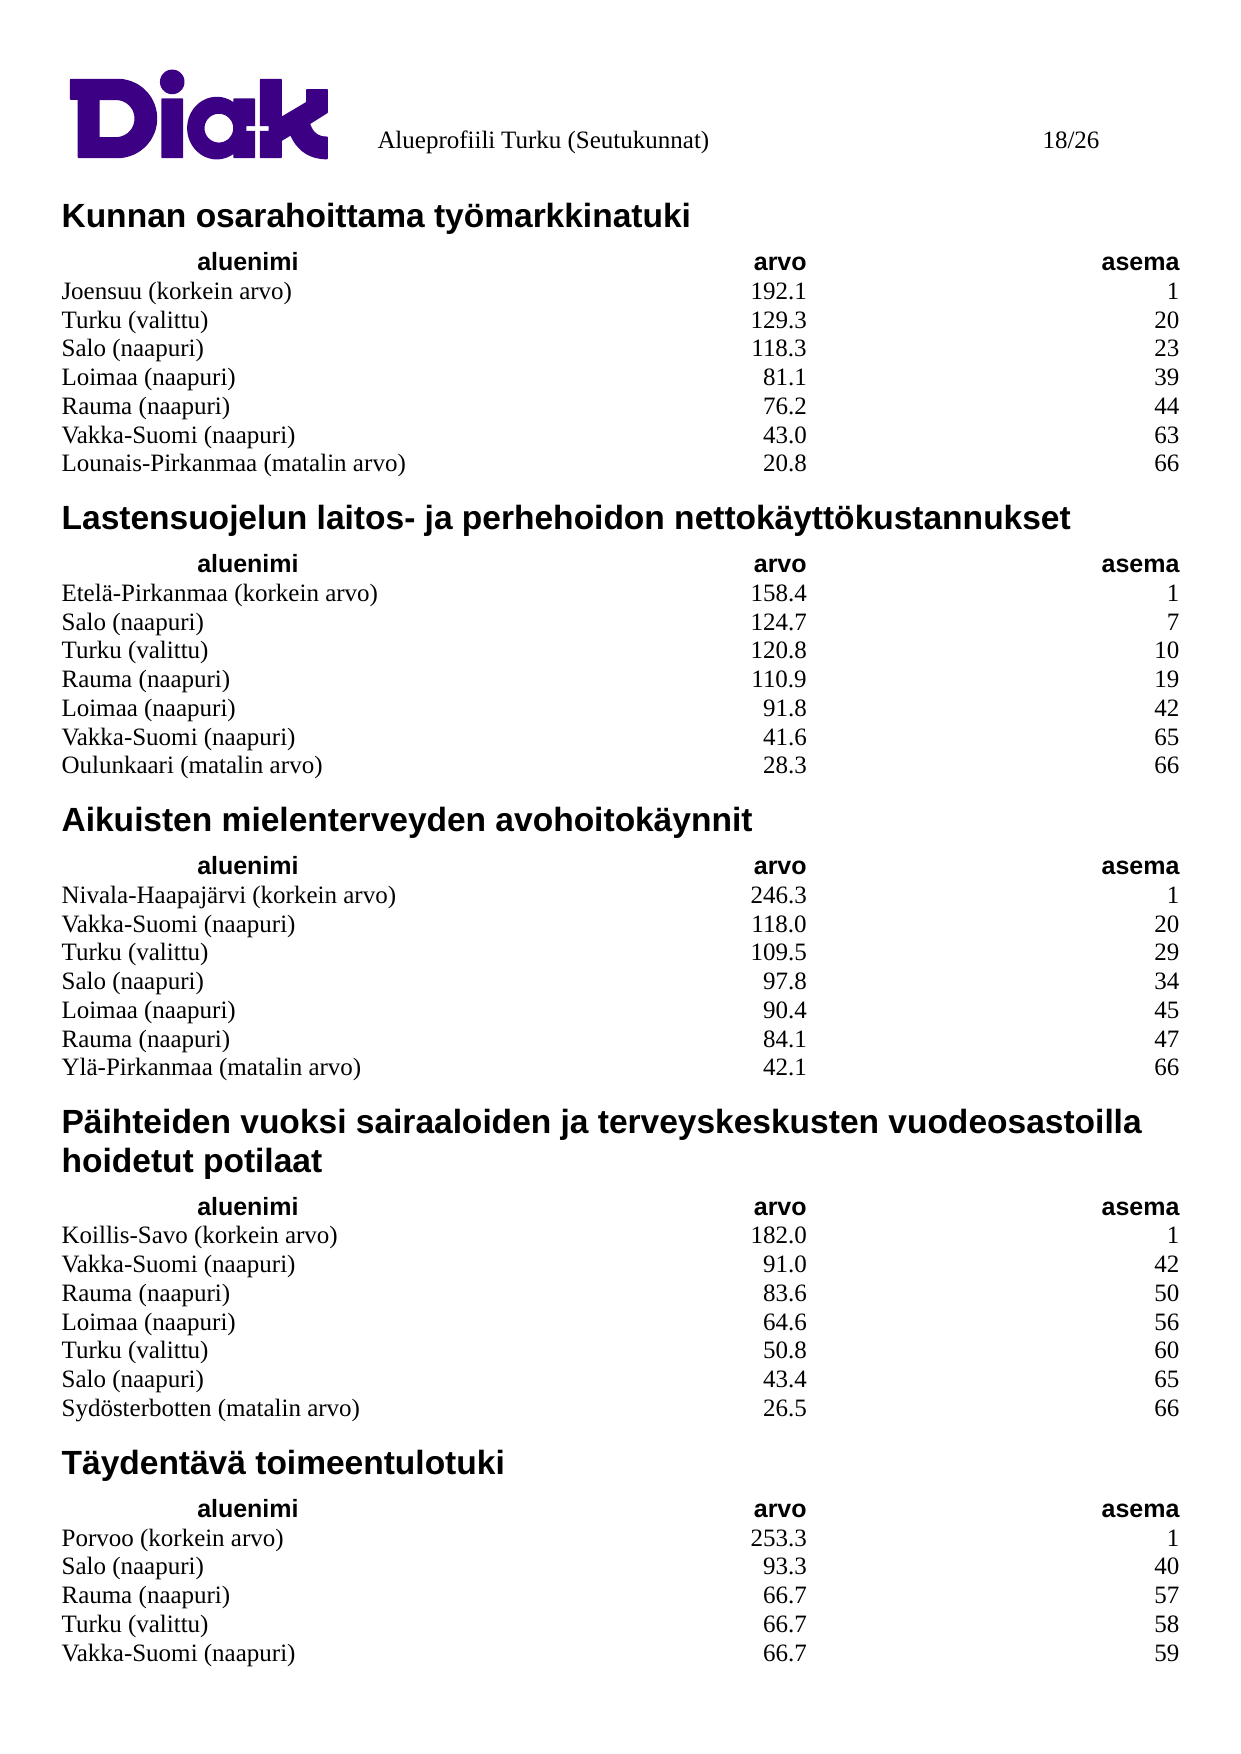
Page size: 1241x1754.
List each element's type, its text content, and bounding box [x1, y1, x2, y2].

table_cell 120.8 [434, 636, 806, 664]
table_cell 1 [806, 1221, 1179, 1249]
table_header asema [806, 247, 1179, 276]
table_cell 20.8 [434, 449, 806, 477]
table_header aluenimi [61, 851, 434, 880]
table_cell 57 [806, 1580, 1179, 1609]
table_cell 40 [806, 1551, 1179, 1580]
table_cell 65 [806, 1364, 1179, 1393]
table_cell Joensuu (korkein arvo) [61, 276, 434, 305]
table_cell Loimaa (naapuri) [61, 693, 434, 722]
table_cell 76.2 [434, 391, 806, 420]
table_header asema [806, 851, 1179, 880]
table_cell Porvoo (korkein arvo) [61, 1523, 434, 1551]
table_cell Turku (valittu) [61, 305, 434, 333]
table_cell 97.8 [434, 966, 806, 995]
table_cell Salo (naapuri) [61, 607, 434, 636]
table_cell 1 [806, 880, 1179, 909]
subtitle Täydentävä toimeentulotuki [61, 1443, 1179, 1481]
table_cell 253.3 [434, 1523, 806, 1551]
table_cell 66 [806, 449, 1179, 477]
table_cell 110.9 [434, 664, 806, 693]
table_cell 66.7 [434, 1638, 806, 1666]
table_cell Sydösterbotten (matalin arvo) [61, 1393, 434, 1422]
table_cell 28.3 [434, 751, 806, 779]
table_header aluenimi [61, 549, 434, 578]
table_cell 59 [806, 1638, 1179, 1666]
table_cell Lounais-Pirkanmaa (matalin arvo) [61, 449, 434, 477]
table_cell Oulunkaari (matalin arvo) [61, 751, 434, 779]
table_cell 26.5 [434, 1393, 806, 1422]
table_cell Vakka-Suomi (naapuri) [61, 420, 434, 448]
subtitle Aikuisten mielenterveyden avohoitokäynnit [61, 800, 1179, 839]
table_cell 129.3 [434, 305, 806, 333]
table_cell 63 [806, 420, 1179, 448]
table_cell 66 [806, 1053, 1179, 1081]
table_cell Ylä-Pirkanmaa (matalin arvo) [61, 1053, 434, 1081]
table_cell 43.4 [434, 1364, 806, 1393]
table_cell Rauma (naapuri) [61, 391, 434, 420]
table_cell Nivala-Haapajärvi (korkein arvo) [61, 880, 434, 909]
table_cell Etelä-Pirkanmaa (korkein arvo) [61, 578, 434, 607]
table_header aluenimi [61, 1192, 434, 1221]
table_cell 158.4 [434, 578, 806, 607]
table_cell 93.3 [434, 1551, 806, 1580]
table_cell 50 [806, 1278, 1179, 1307]
table_cell 90.4 [434, 995, 806, 1024]
table_cell 84.1 [434, 1024, 806, 1052]
table_cell 39 [806, 362, 1179, 391]
table_header arvo [434, 549, 806, 578]
table_cell 58 [806, 1609, 1179, 1638]
table_cell Vakka-Suomi (naapuri) [61, 1249, 434, 1278]
subtitle Kunnan osarahoittama työmarkkinatuki [61, 196, 1179, 235]
table_cell 50.8 [434, 1336, 806, 1364]
table_cell Turku (valittu) [61, 1336, 434, 1364]
table_cell 29 [806, 938, 1179, 966]
table_cell 182.0 [434, 1221, 806, 1249]
table_header aluenimi [61, 1494, 434, 1523]
table_cell 91.8 [434, 693, 806, 722]
table_cell Koillis-Savo (korkein arvo) [61, 1221, 434, 1249]
table_cell 1 [806, 578, 1179, 607]
table_cell 1 [806, 276, 1179, 305]
table_header asema [806, 549, 1179, 578]
table_header arvo [434, 1494, 806, 1523]
table_cell 66.7 [434, 1609, 806, 1638]
table_cell 246.3 [434, 880, 806, 909]
table_cell 124.7 [434, 607, 806, 636]
table_cell Rauma (naapuri) [61, 664, 434, 693]
table_cell Loimaa (naapuri) [61, 995, 434, 1024]
table_cell Rauma (naapuri) [61, 1024, 434, 1052]
table_cell Rauma (naapuri) [61, 1580, 434, 1609]
table_cell Rauma (naapuri) [61, 1278, 434, 1307]
table_cell 91.0 [434, 1249, 806, 1278]
table_cell Loimaa (naapuri) [61, 1307, 434, 1336]
table_header arvo [434, 247, 806, 276]
table_cell Vakka-Suomi (naapuri) [61, 909, 434, 937]
table_cell 118.3 [434, 334, 806, 362]
table_header arvo [434, 1192, 806, 1221]
table_cell 42.1 [434, 1053, 806, 1081]
table_cell 109.5 [434, 938, 806, 966]
table_header asema [806, 1494, 1179, 1523]
table_cell Turku (valittu) [61, 636, 434, 664]
table_cell 56 [806, 1307, 1179, 1336]
subtitle Lastensuojelun laitos- ja perhehoidon nettokäyttökustannukset [61, 498, 1179, 537]
table_header aluenimi [61, 247, 434, 276]
table_cell 20 [806, 305, 1179, 333]
table_cell 83.6 [434, 1278, 806, 1307]
table_cell Loimaa (naapuri) [61, 362, 434, 391]
table_cell 1 [806, 1523, 1179, 1551]
table_cell 45 [806, 995, 1179, 1024]
table_cell Salo (naapuri) [61, 334, 434, 362]
table_cell 66 [806, 751, 1179, 779]
table_cell 81.1 [434, 362, 806, 391]
table_cell Turku (valittu) [61, 938, 434, 966]
table_cell 42 [806, 1249, 1179, 1278]
table_cell 60 [806, 1336, 1179, 1364]
table_cell Salo (naapuri) [61, 1364, 434, 1393]
subtitle Päihteiden vuoksi sairaaloiden ja terveyskeskusten vuodeosastoilla hoidetut potilaat [61, 1102, 1179, 1179]
table_cell 47 [806, 1024, 1179, 1052]
table_cell 66.7 [434, 1580, 806, 1609]
table_cell 10 [806, 636, 1179, 664]
table_header arvo [434, 851, 806, 880]
table_cell 192.1 [434, 276, 806, 305]
table_cell Vakka-Suomi (naapuri) [61, 1638, 434, 1666]
table_cell 7 [806, 607, 1179, 636]
table_cell 44 [806, 391, 1179, 420]
table_cell Vakka-Suomi (naapuri) [61, 722, 434, 751]
table_cell 65 [806, 722, 1179, 751]
table_header asema [806, 1192, 1179, 1221]
table_cell 23 [806, 334, 1179, 362]
table_cell Salo (naapuri) [61, 1551, 434, 1580]
table_cell 20 [806, 909, 1179, 937]
table_cell Turku (valittu) [61, 1609, 434, 1638]
table_cell 43.0 [434, 420, 806, 448]
table_cell 64.6 [434, 1307, 806, 1336]
table_cell 42 [806, 693, 1179, 722]
table_cell 66 [806, 1393, 1179, 1422]
table_cell 118.0 [434, 909, 806, 937]
table_cell Salo (naapuri) [61, 966, 434, 995]
table_cell 41.6 [434, 722, 806, 751]
table_cell 19 [806, 664, 1179, 693]
table_cell 34 [806, 966, 1179, 995]
